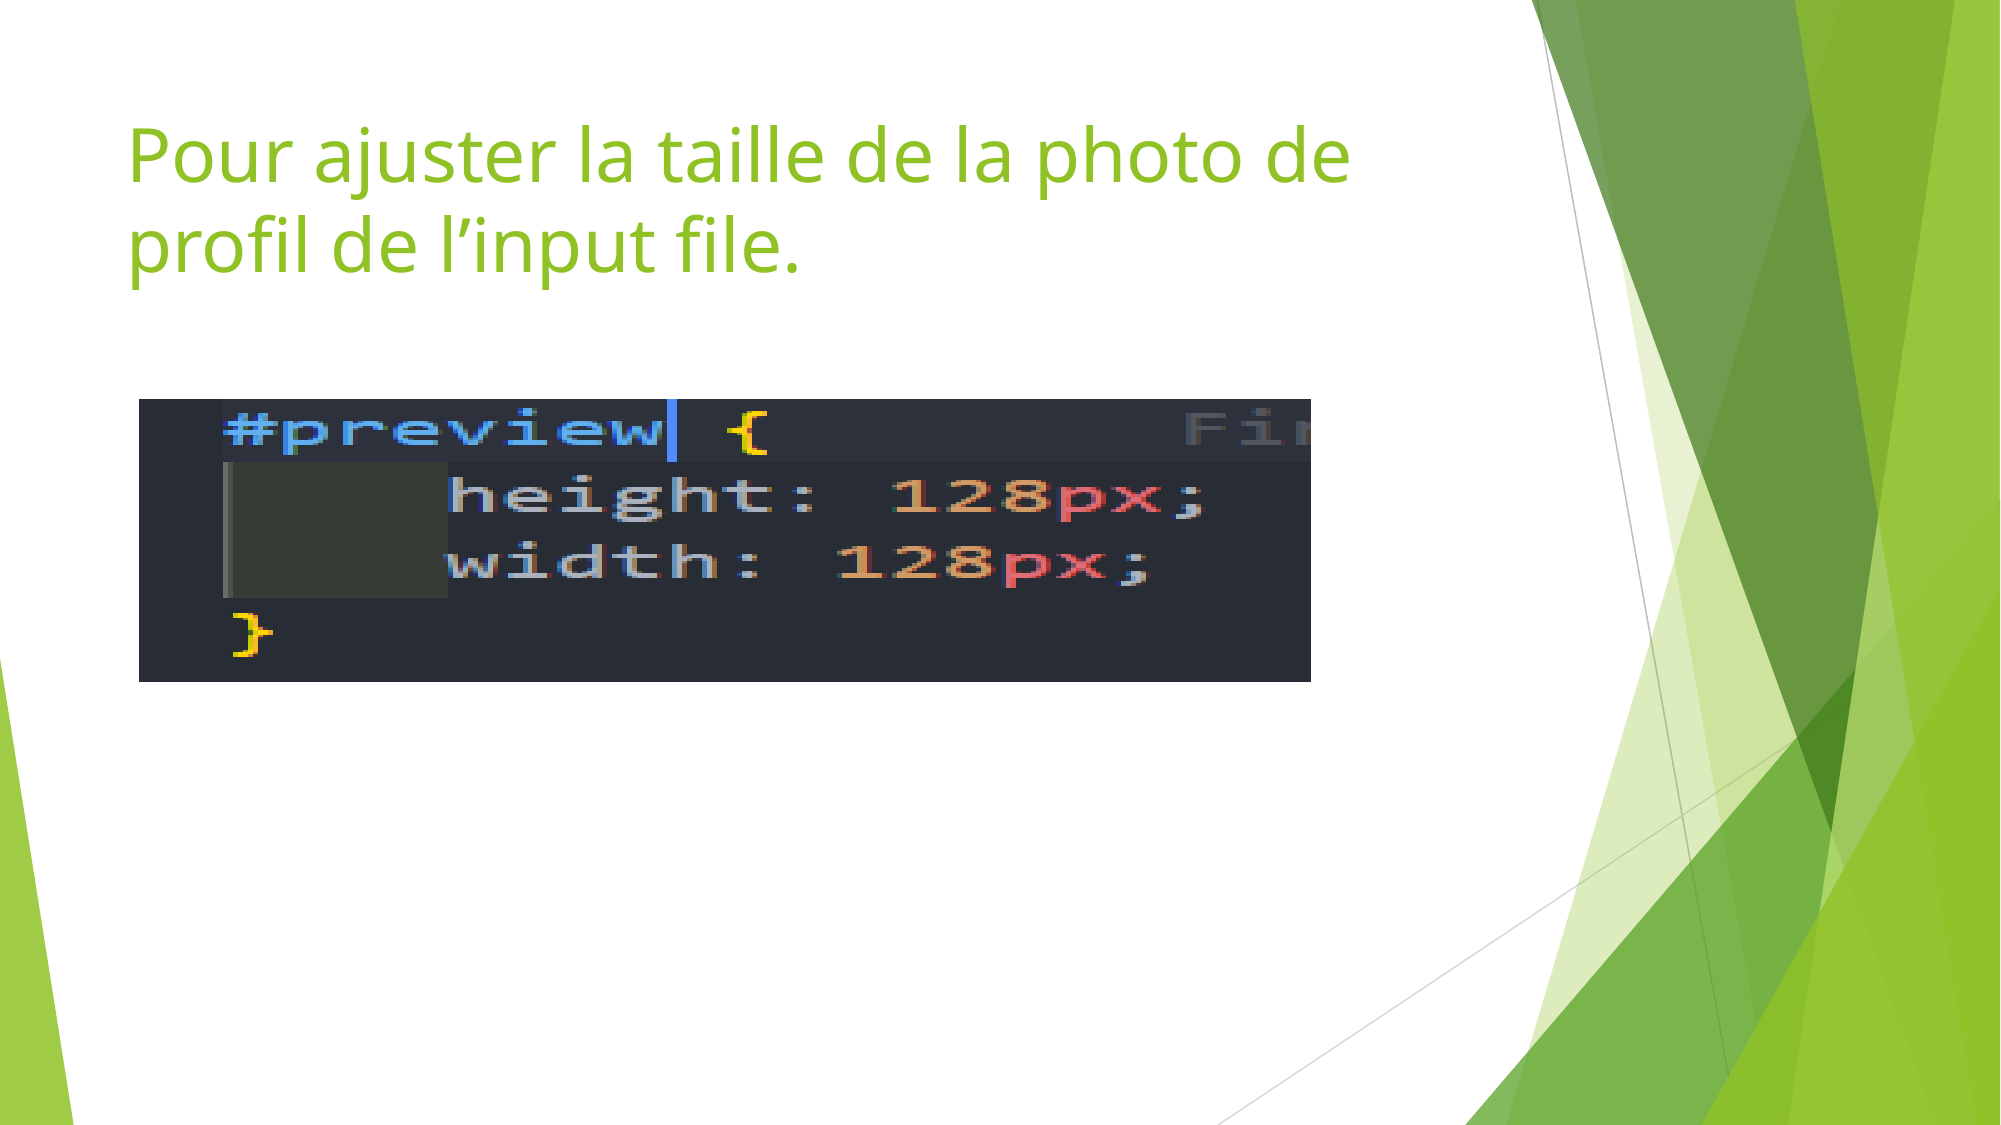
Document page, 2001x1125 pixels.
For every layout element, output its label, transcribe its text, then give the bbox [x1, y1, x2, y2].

title Pour ajuster la taille de la photo de profil de l’input file. [111, 99, 1522, 317]
picture [139, 399, 1311, 682]
